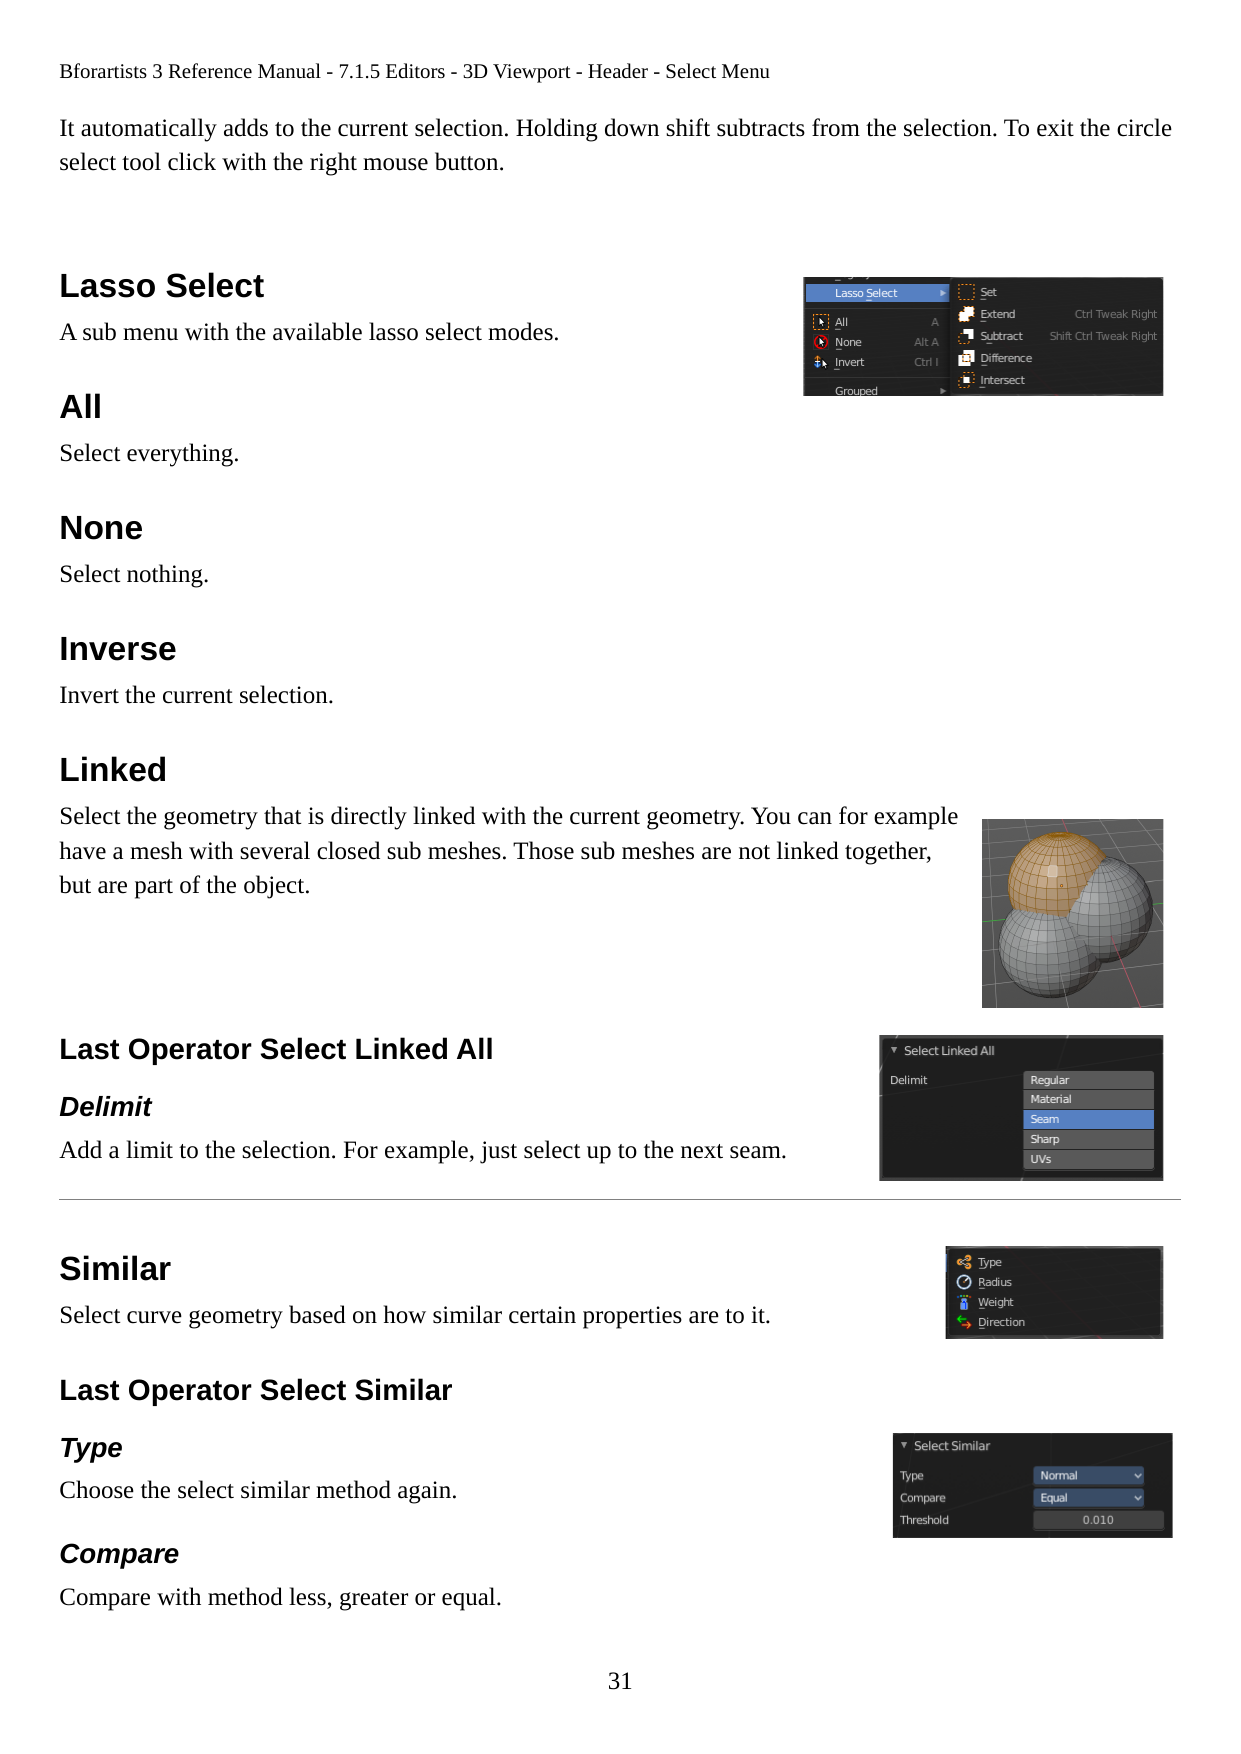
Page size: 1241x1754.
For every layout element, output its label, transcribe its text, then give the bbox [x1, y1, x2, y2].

subtitle Inverse [59, 629, 1181, 668]
text It automatically adds to the current selection. Holding down shift subtracts from the selection. To exit the circle select tool click with the right mouse button. [59, 113, 1181, 176]
subtitle Type [59, 1431, 1181, 1463]
subtitle Linked [59, 750, 1181, 789]
text Select nothing. [59, 559, 1181, 588]
text Compare with method less, greater or equal. [59, 1582, 1181, 1610]
picture [879, 1035, 1164, 1181]
text Choose the select similar method again. [59, 1476, 892, 1504]
subtitle None [59, 508, 1181, 547]
subtitle Last Operator Select Similar [59, 1372, 1181, 1406]
picture [892, 1433, 1173, 1538]
text A sub menu with the available lasso select modes. [59, 317, 803, 346]
text Add a limit to the selection. For example, just select up to the next seam. [59, 1135, 879, 1164]
subtitle Compare [59, 1537, 1181, 1569]
subtitle Similar [59, 1249, 945, 1288]
subtitle All [59, 387, 1181, 426]
subtitle [1164, 1249, 1181, 1288]
text Select everything. [59, 438, 1181, 467]
picture [945, 1246, 1164, 1339]
subtitle Last Operator Select Linked All [59, 1032, 1181, 1066]
text Select curve geometry based on how similar certain properties are to it. [59, 1300, 945, 1329]
text Select the geometry that is directly linked with the current geometry. You can for example have a mesh with several closed sub meshes. Those sub meshes are not linked together, but are part of the object. [59, 801, 1181, 899]
subtitle [1164, 1091, 1181, 1123]
text Invert the current selection. [59, 680, 1181, 709]
subtitle Lasso Select [59, 266, 1181, 305]
picture [803, 277, 1164, 396]
subtitle Delimit [59, 1091, 879, 1123]
picture [982, 819, 1164, 1008]
